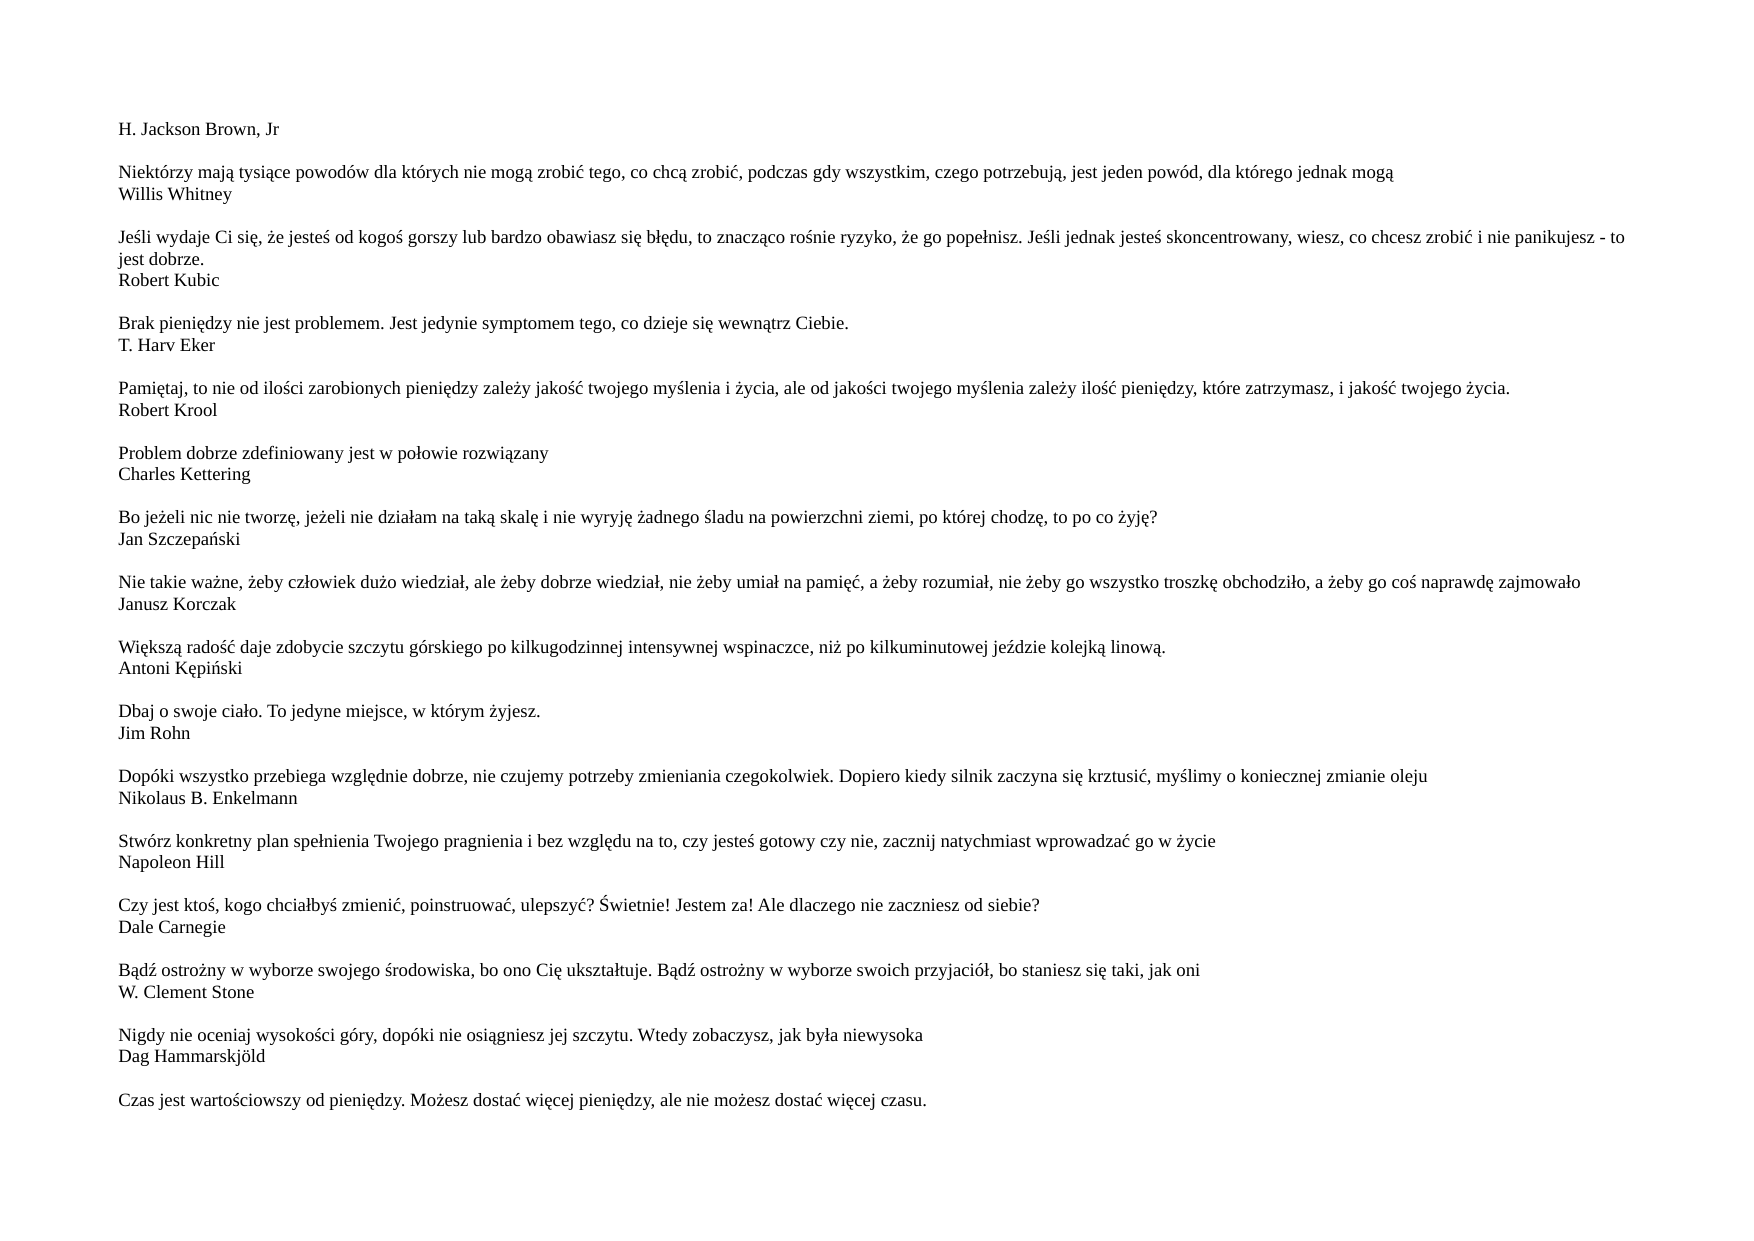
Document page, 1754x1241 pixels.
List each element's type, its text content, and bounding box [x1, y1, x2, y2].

text Niektórzy mają tysiące powodów dla których nie mogą zrobić tego, co chcą zrobić, podczas gdy wszystkim, czego potrzebują, jest jeden powód, dla którego jednak mogą [118, 161, 1636, 183]
text Nikolaus B. Enkelmann [118, 787, 1636, 808]
text Robert Kubic [118, 269, 1636, 291]
text Pamiętaj, to nie od ilości zarobionych pieniędzy zależy jakość twojego myślenia i życia, ale od jakości twojego myślenia zależy ilość pieniędzy, które zatrzymasz, i jakość twojego życia. [118, 377, 1636, 398]
text Charles Kettering [118, 463, 1636, 485]
text Problem dobrze zdefiniowany jest w połowie rozwiązany [118, 442, 1636, 463]
text Brak pieniędzy nie jest problemem. Jest jedynie symptomem tego, co dzieje się wewnątrz Ciebie. [118, 312, 1636, 334]
text Nigdy nie oceniaj wysokości góry, dopóki nie osiągniesz jej szczytu. Wtedy zobaczysz, jak była niewysoka [118, 1024, 1636, 1045]
text Dopóki wszystko przebiega względnie dobrze, nie czujemy potrzeby zmieniania czegokolwiek. Dopiero kiedy silnik zaczyna się krztusić, myślimy o koniecznej zmianie oleju [118, 765, 1636, 787]
text T. Harv Eker [118, 334, 1636, 355]
text Antoni Kępiński [118, 657, 1636, 679]
text Nie takie ważne, żeby człowiek dużo wiedział, ale żeby dobrze wiedział, nie żeby umiał na pamięć, a żeby rozumiał, nie żeby go wszystko troszkę obchodziło, a żeby go coś naprawdę zajmowało [118, 571, 1636, 592]
text Dag Hammarskjöld [118, 1045, 1636, 1067]
text Stwórz konkretny plan spełnienia Twojego pragnienia i bez względu na to, czy jesteś gotowy czy nie, zacznij natychmiast wprowadzać go w życie [118, 830, 1636, 851]
text Dale Carnegie [118, 916, 1636, 937]
text Jan Szczepański [118, 528, 1636, 549]
text H. Jackson Brown, Jr [118, 118, 1636, 140]
text Jim Rohn [118, 722, 1636, 743]
text Robert Krool [118, 398, 1636, 420]
text Bo jeżeli nic nie tworzę, jeżeli nie działam na taką skalę i nie wyryję żadnego śladu na powierzchni ziemi, po której chodzę, to po co żyję? [118, 506, 1636, 528]
text Janusz Korczak [118, 592, 1636, 614]
text Większą radość daje zdobycie szczytu górskiego po kilkugodzinnej intensywnej wspinaczce, niż po kilkuminutowej jeździe kolejką linową. [118, 636, 1636, 657]
text Bądź ostrożny w wyborze swojego środowiska, bo ono Cię ukształtuje. Bądź ostrożny w wyborze swoich przyjaciół, bo staniesz się taki, jak oni [118, 959, 1636, 981]
text Jeśli wydaje Ci się, że jesteś od kogoś gorszy lub bardzo obawiasz się błędu, to znacząco rośnie ryzyko, że go popełnisz. Jeśli jednak jesteś skoncentrowany, wiesz, co chcesz zrobić i nie panikujesz - to jest dobrze. [118, 226, 1636, 269]
text Dbaj o swoje ciało. To jedyne miejsce, w którym żyjesz. [118, 700, 1636, 722]
text Czas jest wartościowszy od pieniędzy. Możesz dostać więcej pieniędzy, ale nie możesz dostać więcej czasu. [118, 1088, 1636, 1110]
text Napoleon Hill [118, 851, 1636, 873]
text Willis Whitney [118, 183, 1636, 204]
text W. Clement Stone [118, 981, 1636, 1002]
text Czy jest ktoś, kogo chciałbyś zmienić, poinstruować, ulepszyć? Świetnie! Jestem za! Ale dlaczego nie zaczniesz od siebie? [118, 894, 1636, 916]
